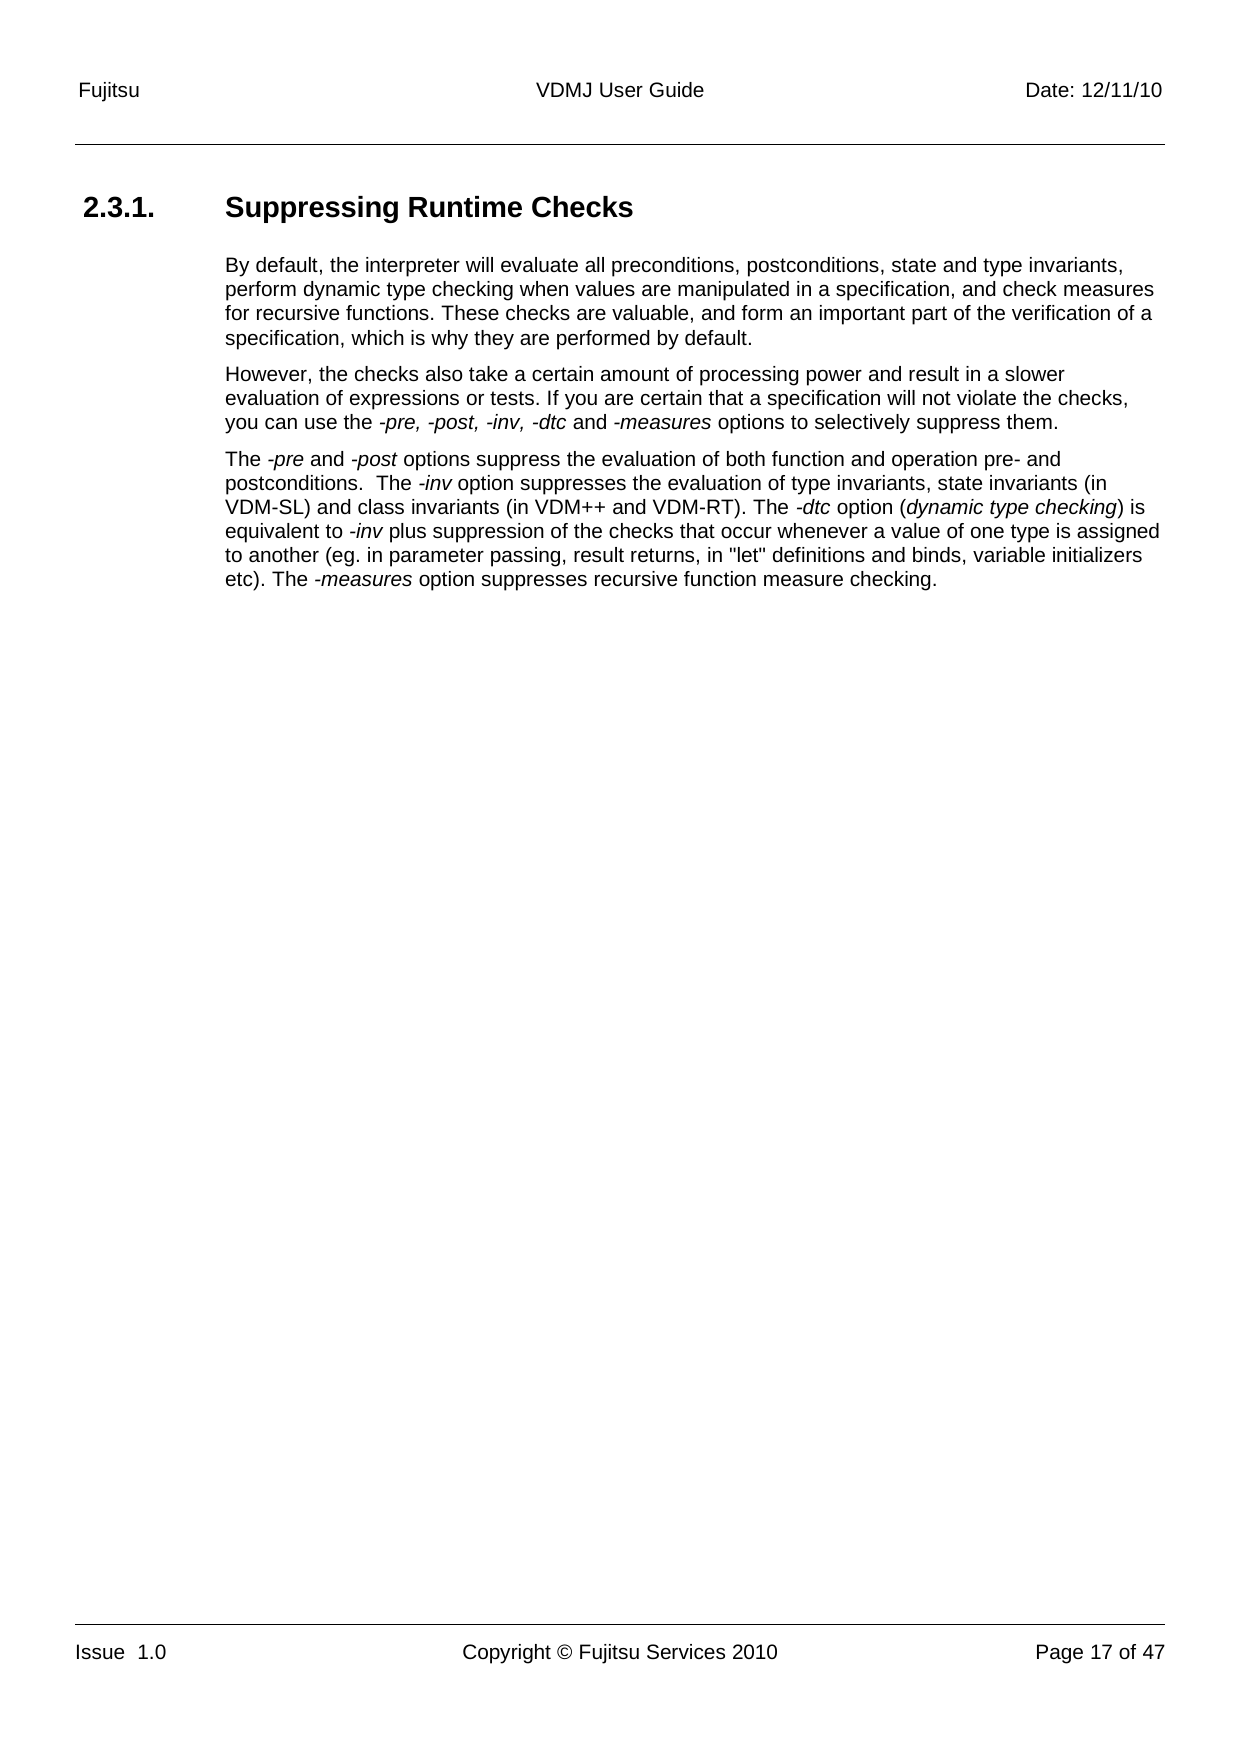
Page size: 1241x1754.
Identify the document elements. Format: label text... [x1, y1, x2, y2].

text By default, the interpreter will evaluate all preconditions, postconditions, state and type invariants, perform dynamic type checking when values are manipulated in a specification, and check measures for recursive functions. These checks are valuable, and form an important part of the verification of a specification, which is why they are performed by default. [225, 253, 1165, 349]
text The -pre and -post options suppress the evaluation of both function and operation pre- and postconditions. The -inv option suppresses the evaluation of type invariants, state invariants (in VDM-SL) and class invariants (in VDM++ and VDM-RT). The -dtc option (dynamic type checking) is equivalent to -inv plus suppression of the checks that occur whenever a value of one type is assigned to another (eg. in parameter passing, result returns, in "let" definitions and binds, variable initializers etc). The -measures option suppresses recursive function measure checking. [225, 447, 1165, 591]
subtitle Suppressing Runtime Checks [75, 190, 1165, 223]
text However, the checks also take a certain amount of processing power and result in a slower evaluation of expressions or tests. If you are certain that a specification will not violate the checks, you can use the -pre, -post, -inv, -dtc and -measures options to selectively suppress them. [225, 362, 1165, 434]
